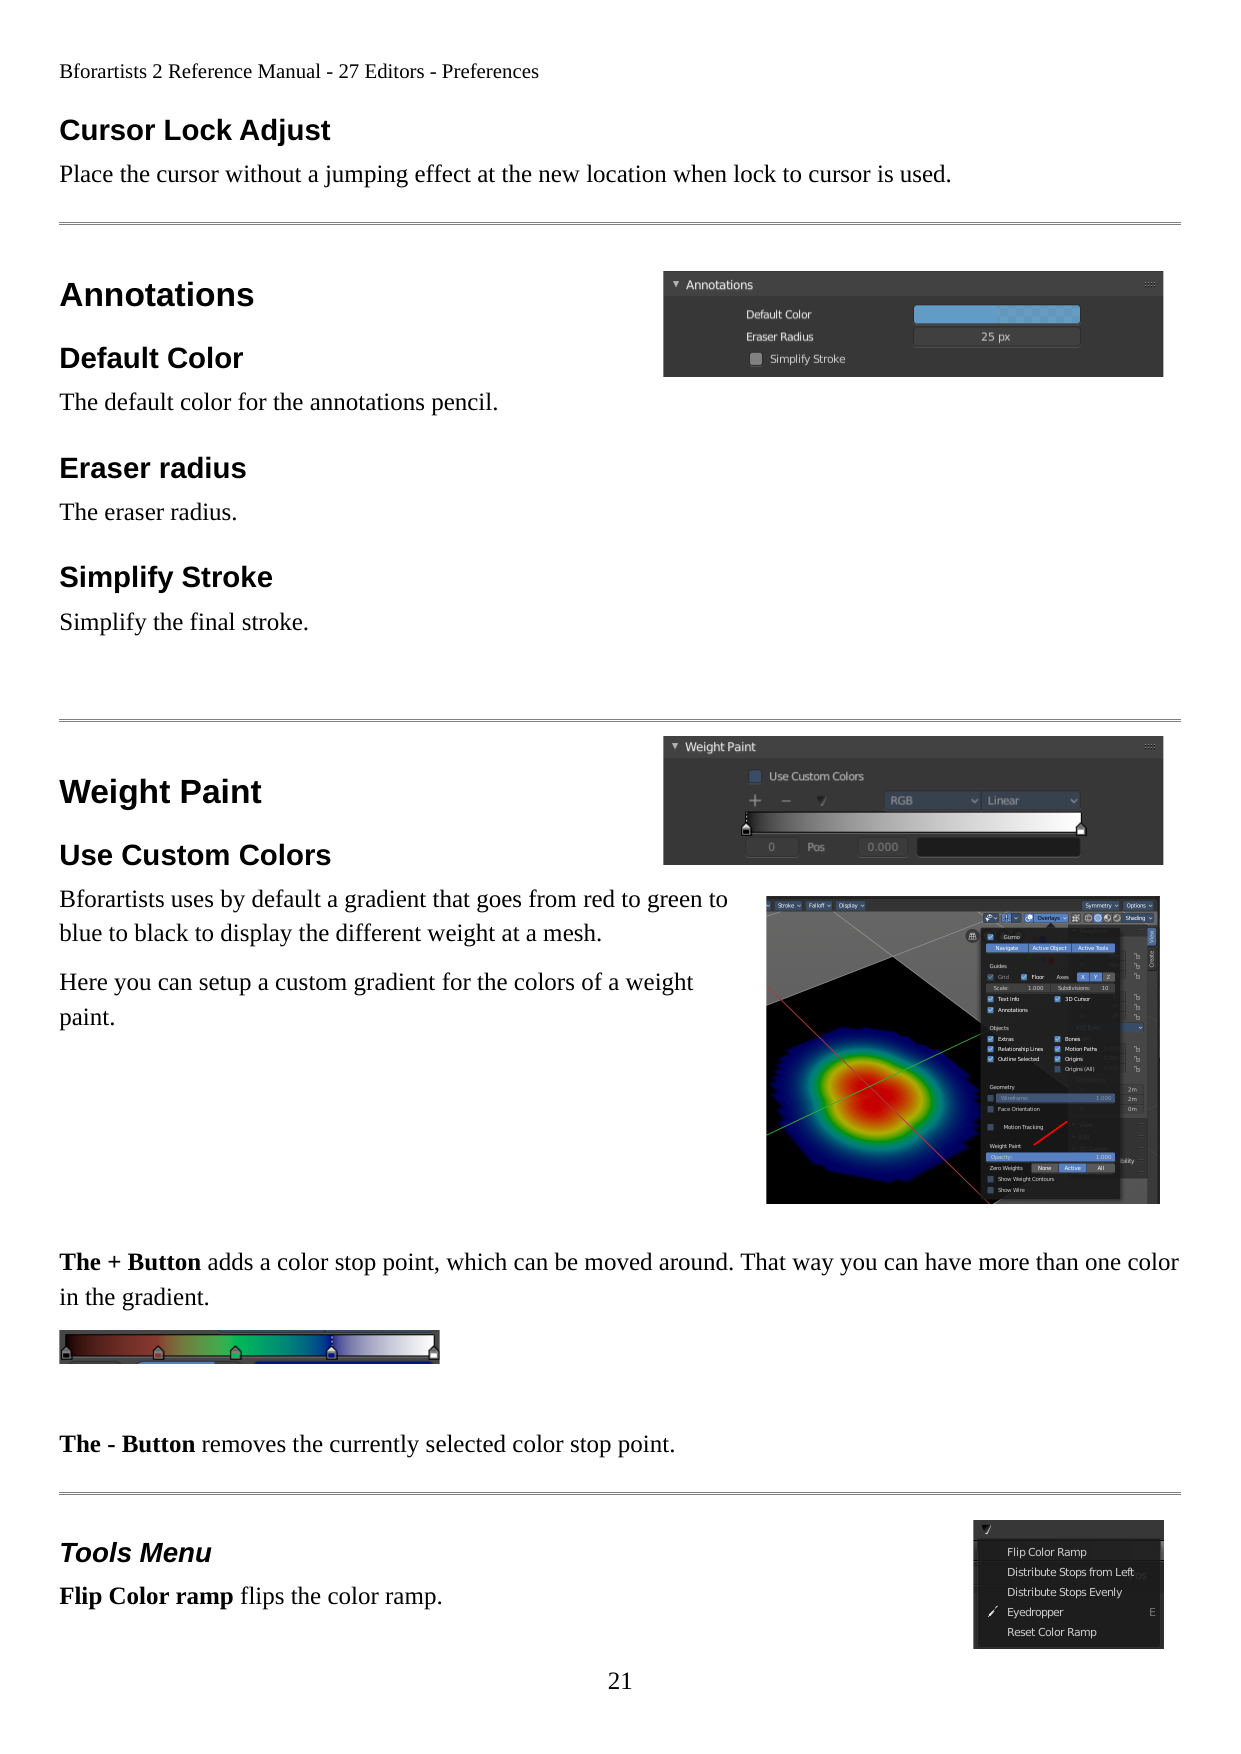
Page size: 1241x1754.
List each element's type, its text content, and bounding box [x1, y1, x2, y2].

subtitle Simplify Stroke [59, 560, 1181, 594]
text Bforartists uses by default a gradient that goes from red to green to blue to black to display the different weight at a mesh. [59, 884, 1181, 947]
text Flip Color ramp flips the color ramp. [59, 1581, 973, 1609]
subtitle [1164, 1536, 1181, 1568]
subtitle Use Custom Colors [59, 837, 1181, 871]
text The eraser radius. [59, 497, 1181, 526]
subtitle Annotations [59, 275, 663, 313]
text Here you can setup a custom gradient for the colors of a weight paint. [59, 967, 766, 1031]
text The default color for the annotations pencil. [59, 387, 1181, 416]
text The - Button removes the currently selected color stop point. [59, 1429, 1181, 1457]
subtitle [1164, 341, 1181, 374]
text The + Button adds a color stop point, which can be moved around. That way you can have more than one color in the gradient. [59, 1247, 1181, 1310]
subtitle Default Color [59, 341, 663, 374]
picture [973, 1520, 1164, 1649]
subtitle Weight Paint [59, 772, 663, 810]
subtitle Eraser radius [59, 451, 1181, 484]
picture [59, 1330, 440, 1364]
subtitle Tools Menu [59, 1536, 973, 1568]
subtitle [1164, 772, 1181, 810]
picture [766, 896, 1160, 1204]
text Place the cursor without a jumping effect at the new location when lock to cursor is used. [59, 159, 1181, 188]
picture [663, 271, 1164, 377]
subtitle Cursor Lock Adjust [59, 113, 1181, 146]
picture [663, 736, 1164, 865]
subtitle [1164, 275, 1181, 313]
text Simplify the final stroke. [59, 607, 1181, 635]
